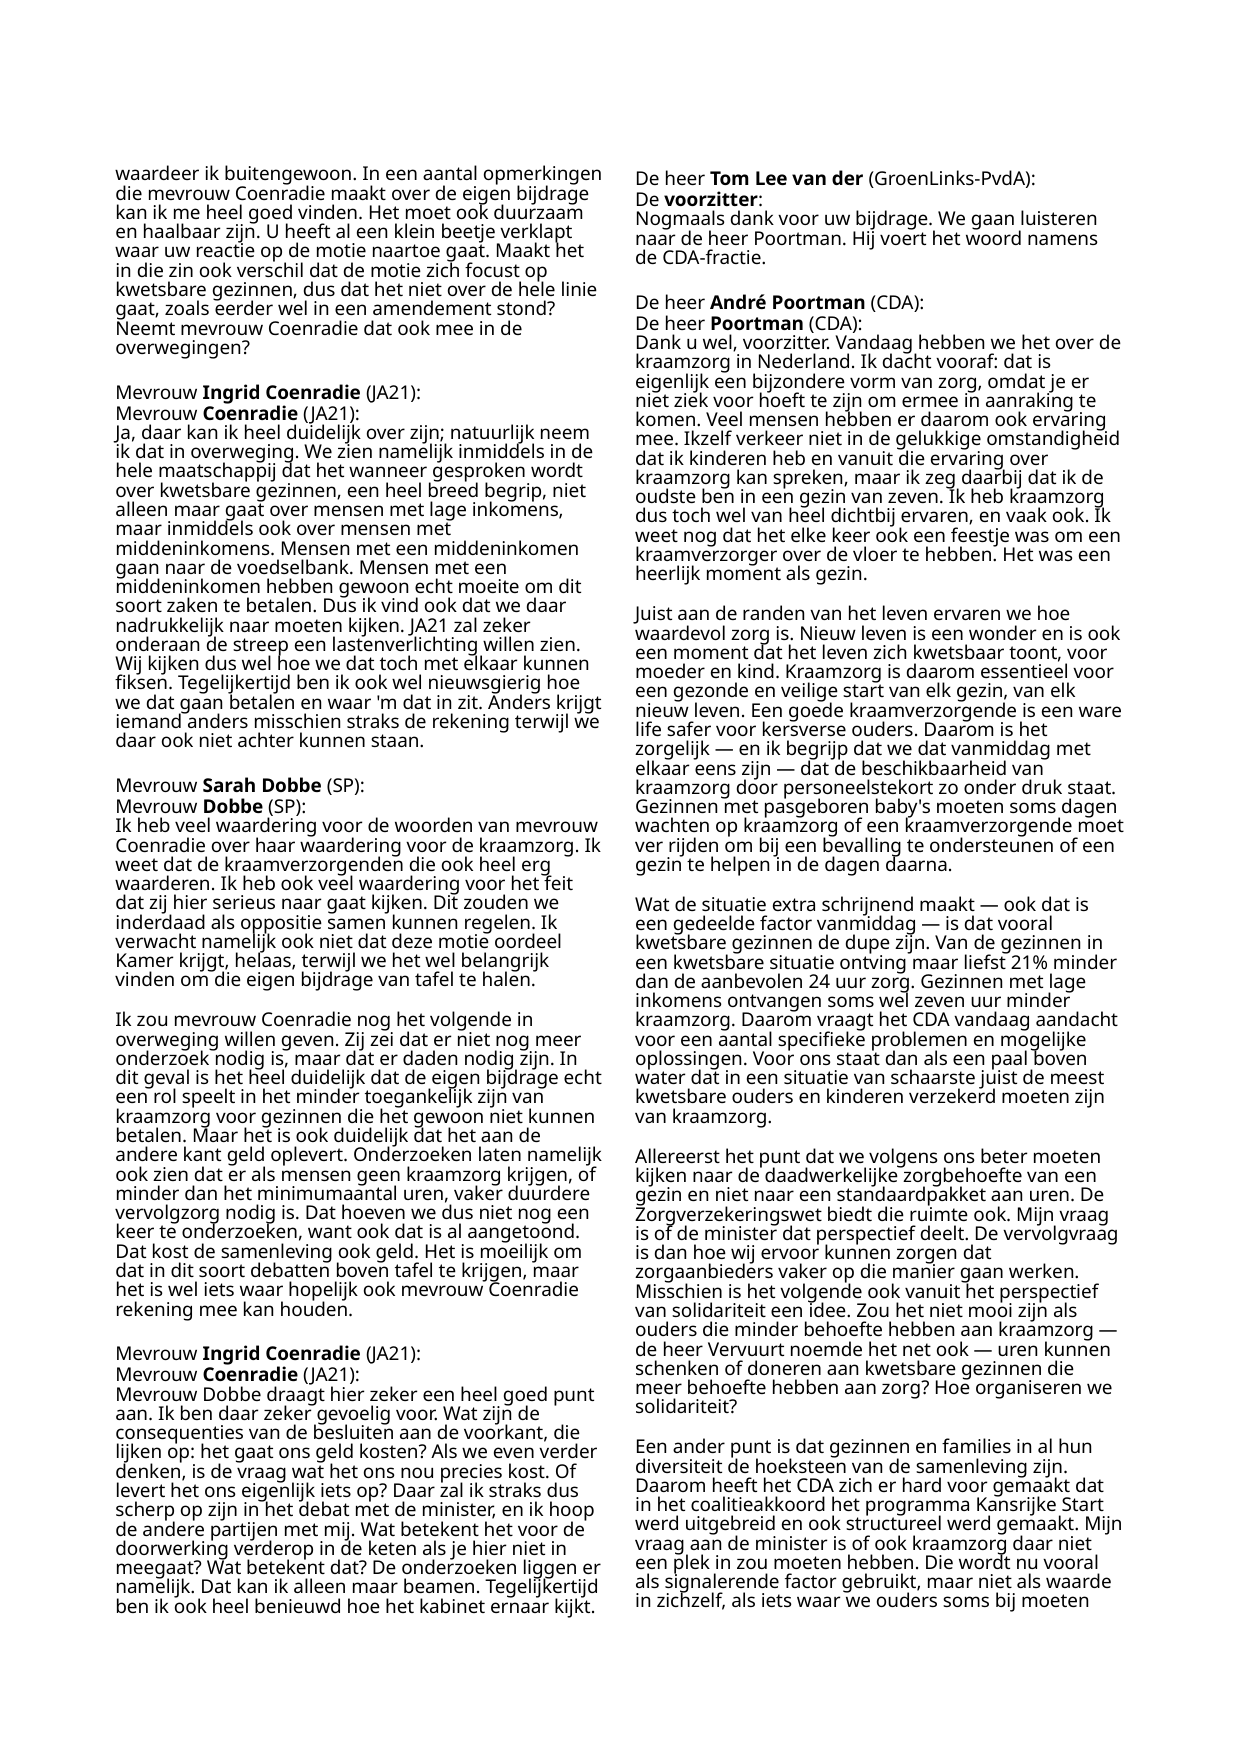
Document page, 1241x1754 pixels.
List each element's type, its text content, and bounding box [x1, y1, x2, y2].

text De heer Tom Lee van der (GroenLinks-PvdA): [635, 165, 1125, 191]
text Mevrouw Coenradie (JA21): [115, 404, 605, 424]
text Mevrouw Dobbe (SP): [115, 798, 605, 817]
text Mevrouw Sarah Dobbe (SP): [115, 772, 605, 798]
text De heer André Poortman (CDA): [635, 289, 1125, 315]
text Nogmaals dank voor uw bijdrage. We gaan luisteren naar de heer Poortman. Hij voert het woord namens de CDA-fractie. [635, 210, 1125, 268]
text Dank u wel, voorzitter. Vandaag hebben we het over de kraamzorg in Nederland. Ik dacht vooraf: dat is eigenlijk een bijzondere vorm van zorg, omdat je er niet ziek voor hoeft te zijn om ermee in aanraking te komen. Veel mensen hebben er daarom ook ervaring mee. Ikzelf verkeer niet in de gelukkige omstandigheid dat ik kinderen heb en vanuit die ervaring over kraamzorg kan spreken, maar ik zeg daarbij dat ik de oudste ben in een gezin van zeven. Ik heb kraamzorg dus toch wel van heel dichtbij ervaren, en vaak ook. Ik weet nog dat het elke keer ook een feestje was om een kraamverzorger over de vloer te hebben. Het was een heerlijk moment als gezin. [635, 334, 1125, 584]
text Mevrouw Coenradie (JA21): [115, 1366, 605, 1386]
text De voorzitter: [635, 191, 1125, 210]
text Een ander punt is dat gezinnen en families in al hun diversiteit de hoeksteen van de samenleving zijn. Daarom heeft het CDA zich er hard voor gemaakt dat in het coalitieakkoord het programma Kansrijke Start werd uitgebreid en ook structureel werd gemaakt. Mijn vraag aan de minister is of ook kraamzorg daar niet een plek in zou moeten hebben. Die wordt nu vooral als signalerende factor gebruikt, maar niet als waarde in zichzelf, als iets waar we ouders soms bij moeten [635, 1438, 1125, 1612]
text Wat de situatie extra schrijnend maakt — ook dat is een gedeelde factor vanmiddag — is dat vooral kwetsbare gezinnen de dupe zijn. Van de gezinnen in een kwetsbare situatie ontving maar liefst 21% minder dan de aanbevolen 24 uur zorg. Gezinnen met lage inkomens ontvangen soms wel zeven uur minder kraamzorg. Daarom vraagt het CDA vandaag aandacht voor een aantal specifieke problemen en mogelijke oplossingen. Voor ons staat dan als een paal boven water dat in een situatie van schaarste juist de meest kwetsbare ouders en kinderen verzekerd moeten zijn van kraamzorg. [635, 896, 1125, 1127]
text De heer Poortman (CDA): [635, 315, 1125, 334]
text Mevrouw Dobbe draagt hier zeker een heel goed punt aan. Ik ben daar zeker gevoelig voor. Wat zijn de consequenties van de besluiten aan de voorkant, die lijken op: het gaat ons geld kosten? Als we even verder denken, is de vraag wat het ons nou precies kost. Of levert het ons eigenlijk iets op? Daar zal ik straks dus scherp op zijn in het debat met de minister, en ik hoop de andere partijen met mij. Wat betekent het voor de doorwerking verderop in de keten als je hier niet in meegaat? Wat betekent dat? De onderzoeken liggen er namelijk. Dat kan ik alleen maar beamen. Tegelijkertijd ben ik ook heel benieuwd hoe het kabinet ernaar kijkt. [115, 1386, 605, 1617]
text Mevrouw Ingrid Coenradie (JA21): [115, 1341, 605, 1366]
text Juist aan de randen van het leven ervaren we hoe waardevol zorg is. Nieuw leven is een wonder en is ook een moment dat het leven zich kwetsbaar toont, voor moeder en kind. Kraamzorg is daarom essentieel voor een gezonde en veilige start van elk gezin, van elk nieuw leven. Een goede kraamverzorgende is een ware life safer voor kersverse ouders. Daarom is het zorgelijk — en ik begrijp dat we dat vanmiddag met elkaar eens zijn — dat de beschikbaarheid van kraamzorg door personeelstekort zo onder druk staat. Gezinnen met pasgeboren baby's moeten soms dagen wachten op kraamzorg of een kraamverzorgende moet ver rijden om bij een bevalling te ondersteunen of een gezin te helpen in de dagen daarna. [635, 605, 1125, 875]
text waardeer ik buitengewoon. In een aantal opmerkingen die mevrouw Coenradie maakt over de eigen bijdrage kan ik me heel goed vinden. Het moet ook duurzaam en haalbaar zijn. U heeft al een klein beetje verklapt waar uw reactie op de motie naartoe gaat. Maakt het in die zin ook verschil dat de motie zich focust op kwetsbare gezinnen, dus dat het niet over de hele linie gaat, zoals eerder wel in een amendement stond? Neemt mevrouw Coenradie dat ook mee in de overwegingen? [115, 165, 605, 358]
text Allereerst het punt dat we volgens ons beter moeten kijken naar de daadwerkelijke zorgbehoefte van een gezin en niet naar een standaardpakket aan uren. De Zorgverzekeringswet biedt die ruimte ook. Mijn vraag is of de minister dat perspectief deelt. De vervolgvraag is dan hoe wij ervoor kunnen zorgen dat zorgaanbieders vaker op die manier gaan werken. Misschien is het volgende ook vanuit het perspectief van solidariteit een idee. Zou het niet mooi zijn als ouders die minder behoefte hebben aan kraamzorg — de heer Vervuurt noemde het net ook — uren kunnen schenken of doneren aan kwetsbare gezinnen die meer behoefte hebben aan zorg? Hoe organiseren we solidariteit? [635, 1148, 1125, 1418]
text Mevrouw Ingrid Coenradie (JA21): [115, 379, 605, 404]
text Ik heb veel waardering voor de woorden van mevrouw Coenradie over haar waardering voor de kraamzorg. Ik weet dat de kraamverzorgenden die ook heel erg waarderen. Ik heb ook veel waardering voor het feit dat zij hier serieus naar gaat kijken. Dit zouden we inderdaad als oppositie samen kunnen regelen. Ik verwacht namelijk ook niet dat deze motie oordeel Kamer krijgt, helaas, terwijl we het wel belangrijk vinden om die eigen bijdrage van tafel te halen. [115, 817, 605, 991]
text Ik zou mevrouw Coenradie nog het volgende in overweging willen geven. Zij zei dat er niet nog meer onderzoek nodig is, maar dat er daden nodig zijn. In dit geval is het heel duidelijk dat de eigen bijdrage echt een rol speelt in het minder toegankelijk zijn van kraamzorg voor gezinnen die het gewoon niet kunnen betalen. Maar het is ook duidelijk dat het aan de andere kant geld oplevert. Onderzoeken laten namelijk ook zien dat er als mensen geen kraamzorg krijgen, of minder dan het minimumaantal uren, vaker duurdere vervolgzorg nodig is. Dat hoeven we dus niet nog een keer te onderzoeken, want ook dat is al aangetoond. Dat kost de samenleving ook geld. Het is moeilijk om dat in dit soort debatten boven tafel te krijgen, maar het is wel iets waar hopelijk ook mevrouw Coenradie rekening mee kan houden. [115, 1011, 605, 1320]
text Ja, daar kan ik heel duidelijk over zijn; natuurlijk neem ik dat in overweging. We zien namelijk inmiddels in de hele maatschappij dat het wanneer gesproken wordt over kwetsbare gezinnen, een heel breed begrip, niet alleen maar gaat over mensen met lage inkomens, maar inmiddels ook over mensen met middeninkomens. Mensen met een middeninkomen gaan naar de voedselbank. Mensen met een middeninkomen hebben gewoon echt moeite om dit soort zaken te betalen. Dus ik vind ook dat we daar nadrukkelijk naar moeten kijken. JA21 zal zeker onderaan de streep een lastenverlichting willen zien. Wij kijken dus wel hoe we dat toch met elkaar kunnen fiksen. Tegelijkertijd ben ik ook wel nieuwsgierig hoe we dat gaan betalen en waar 'm dat in zit. Anders krijgt iemand anders misschien straks de rekening terwijl we daar ook niet achter kunnen staan. [115, 424, 605, 751]
